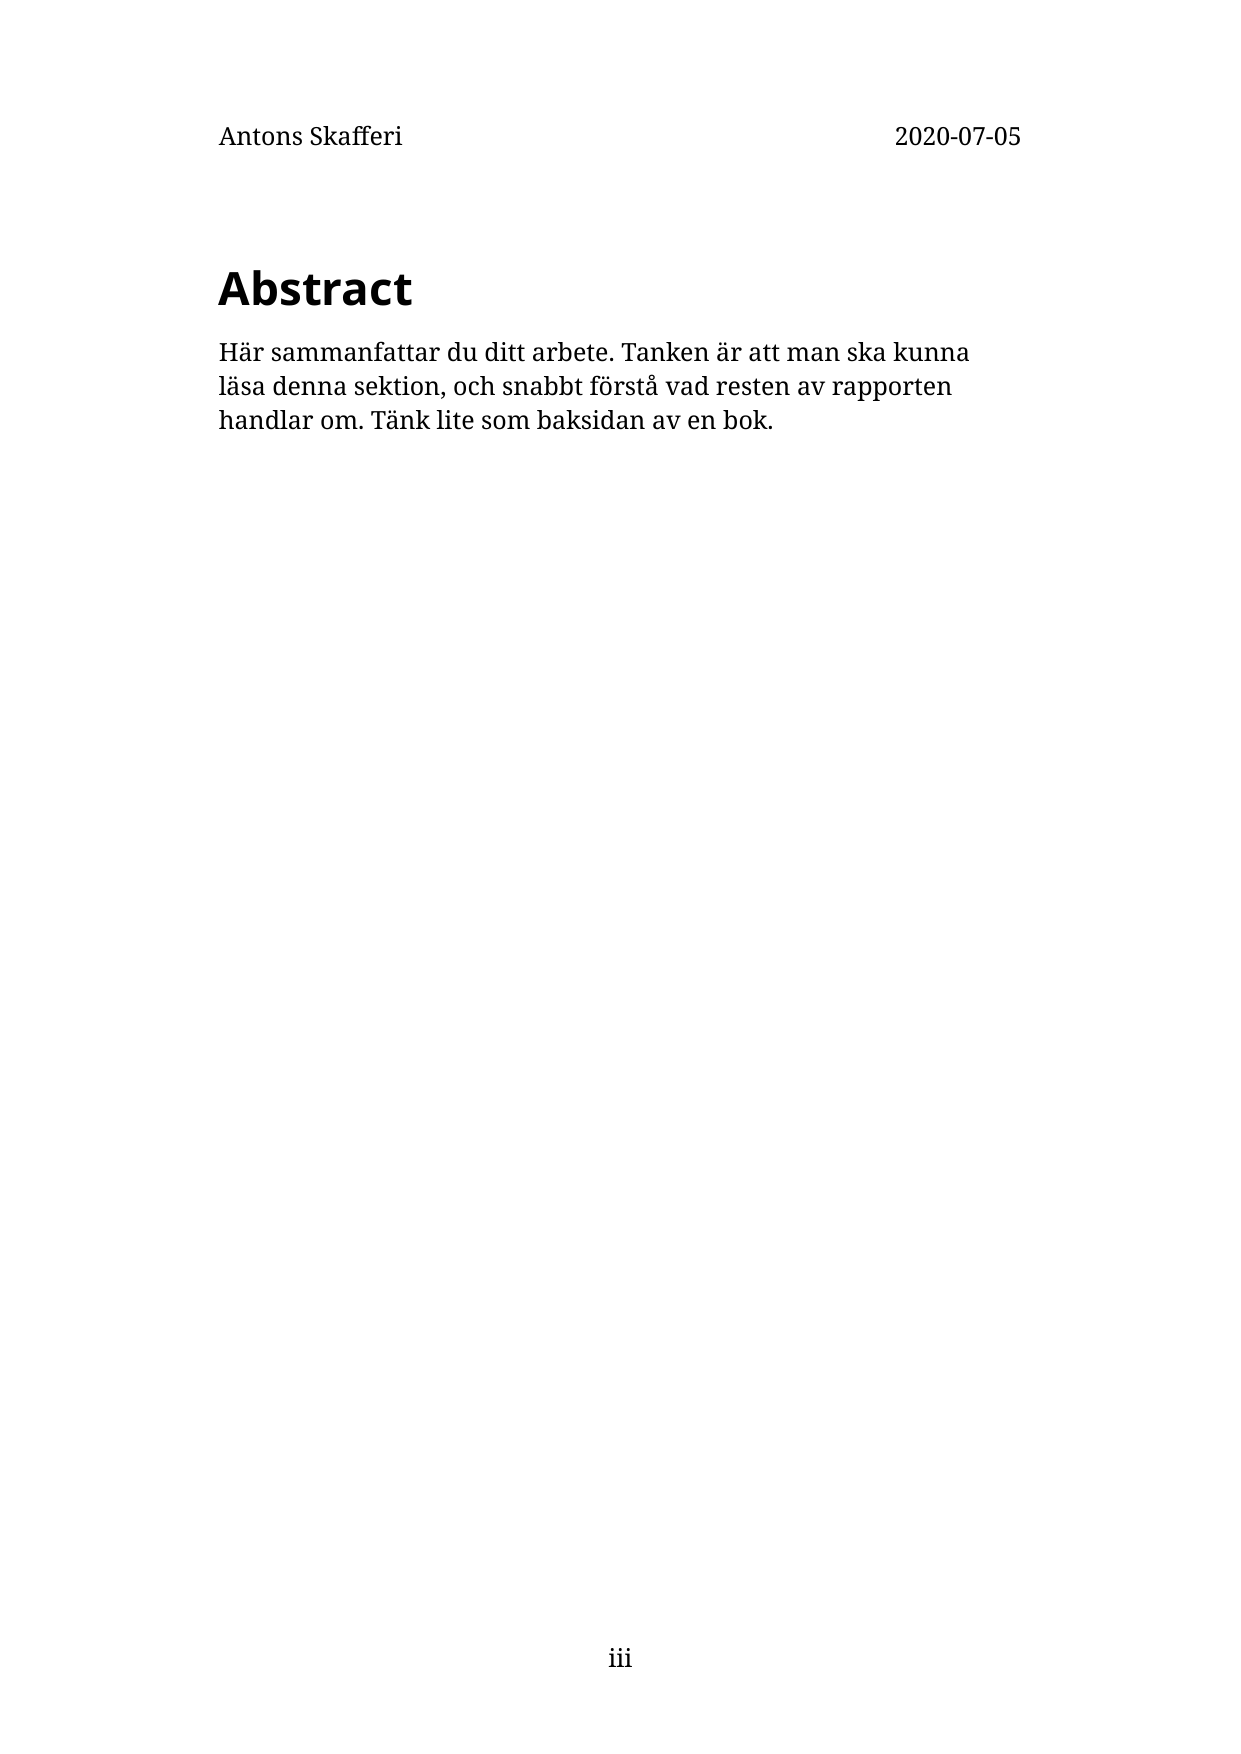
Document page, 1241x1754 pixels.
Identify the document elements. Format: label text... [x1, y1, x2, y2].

subtitle Här sammanfattar du ditt arbete. Tanken är att man ska kunna läsa denna sektion, och snabbt förstå vad resten av rapporten handlar om. Tänk lite som baksidan av en bok. [218, 334, 1022, 437]
subtitle Abstract [218, 257, 1022, 319]
